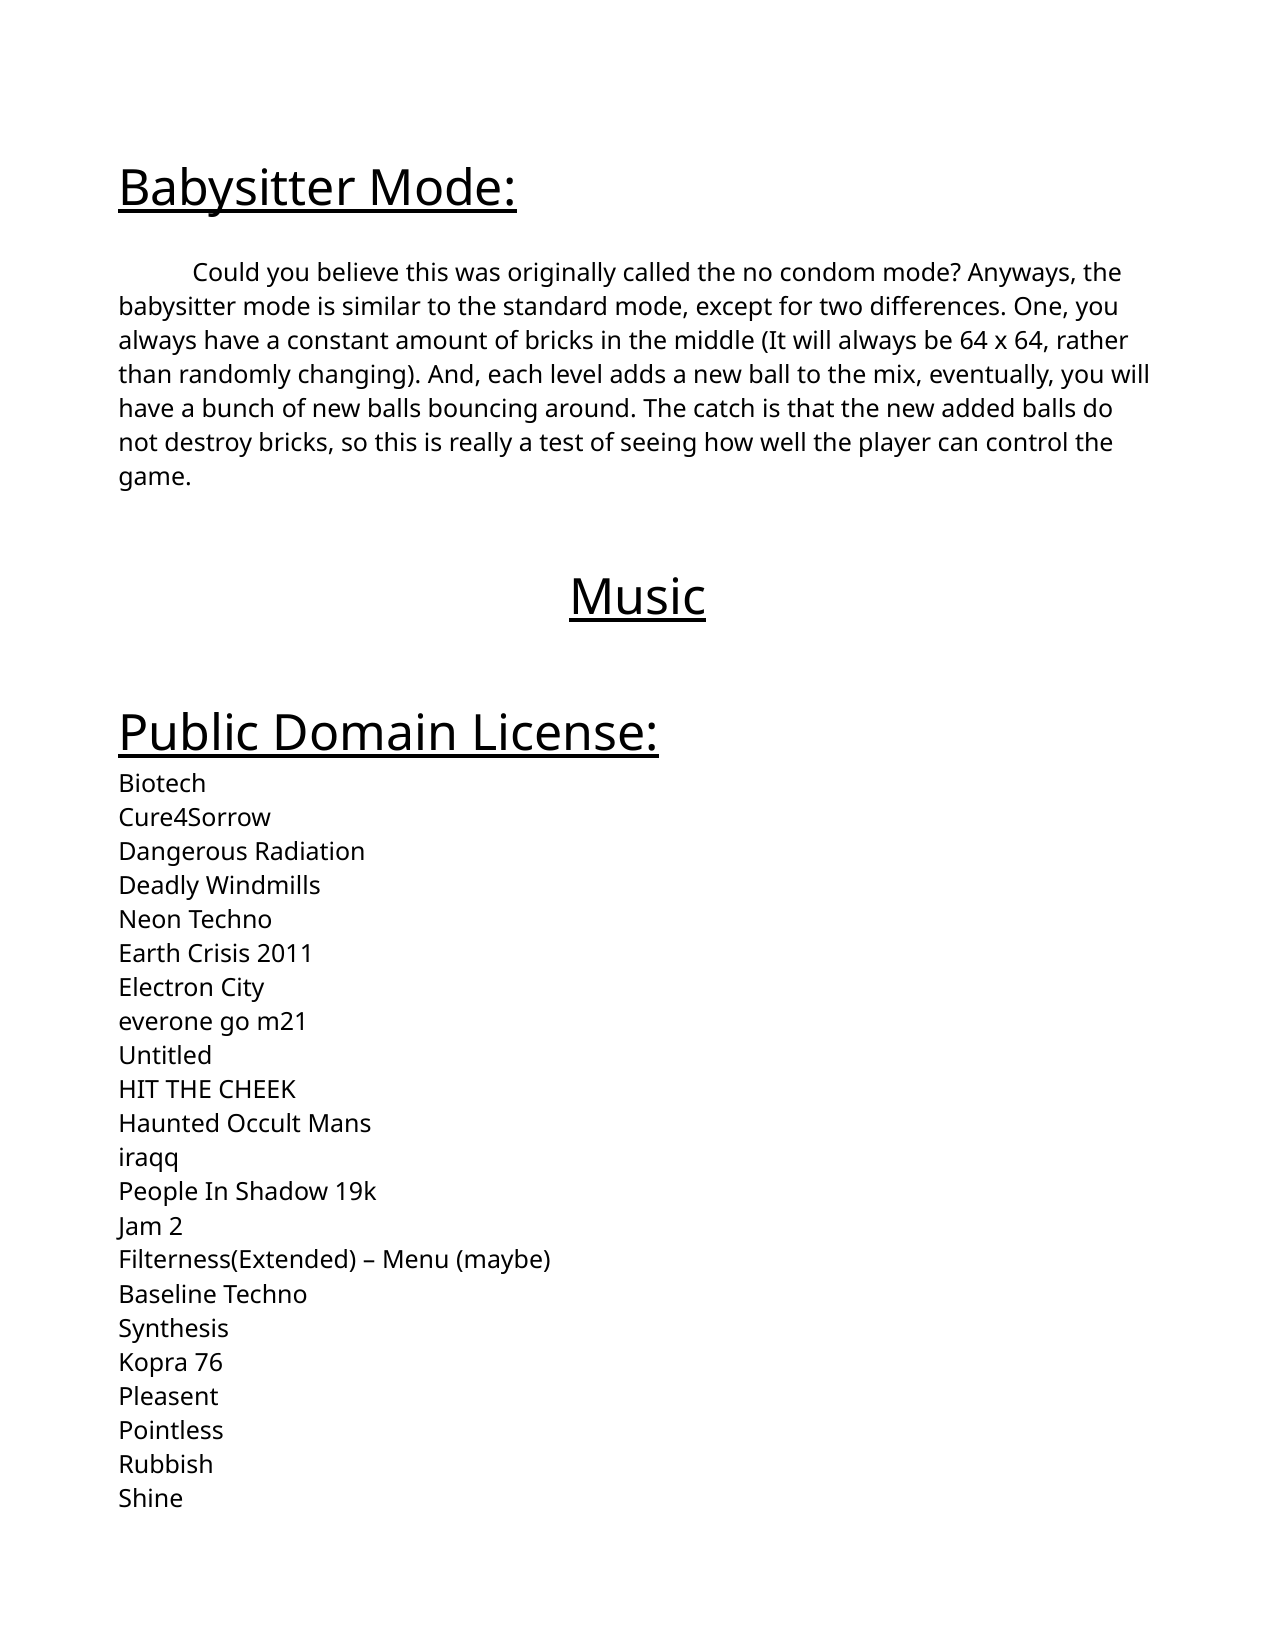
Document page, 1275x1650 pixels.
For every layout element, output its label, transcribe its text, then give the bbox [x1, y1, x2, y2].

text Could you believe this was originally called the no condom mode? Anyways, the babysitter mode is similar to the standard mode, except for two differences. One, you always have a constant amount of bricks in the middle (It will always be 64 x 64, rather than randomly changing). And, each level adds a new ball to the mix, eventually, you will have a bunch of new balls bouncing around. The catch is that the new added balls do not destroy bricks, so this is really a test of seeing how well the player can control the game. [118, 254, 1157, 493]
text Rubbish [118, 1447, 1157, 1481]
text Jam 2 [118, 1208, 1157, 1242]
text Neon Techno [118, 902, 1157, 936]
text Biotech [118, 765, 1157, 799]
text Cure4Sorrow [118, 799, 1157, 833]
text People In Shadow 19k [118, 1174, 1157, 1208]
text iraqq [118, 1140, 1157, 1174]
text everone go m21 [118, 1004, 1157, 1038]
text Music [118, 561, 1157, 629]
text Babysitter Mode: [118, 152, 1157, 220]
text Kopra 76 [118, 1344, 1157, 1378]
text Filterness(Extended) – Menu (maybe) [118, 1242, 1157, 1276]
text Deadly Windmills [118, 867, 1157, 902]
text Synthesis [118, 1310, 1157, 1344]
text Haunted Occult Mans [118, 1106, 1157, 1140]
text Baseline Techno [118, 1276, 1157, 1310]
text HIT THE CHEEK [118, 1072, 1157, 1106]
text Pointless [118, 1412, 1157, 1447]
text Earth Crisis 2011 [118, 936, 1157, 970]
text Shine [118, 1481, 1157, 1515]
text Electron City [118, 970, 1157, 1004]
text Pleasent [118, 1378, 1157, 1412]
text Dangerous Radiation [118, 833, 1157, 867]
text Public Domain License: [118, 697, 1157, 765]
text Untitled [118, 1038, 1157, 1072]
